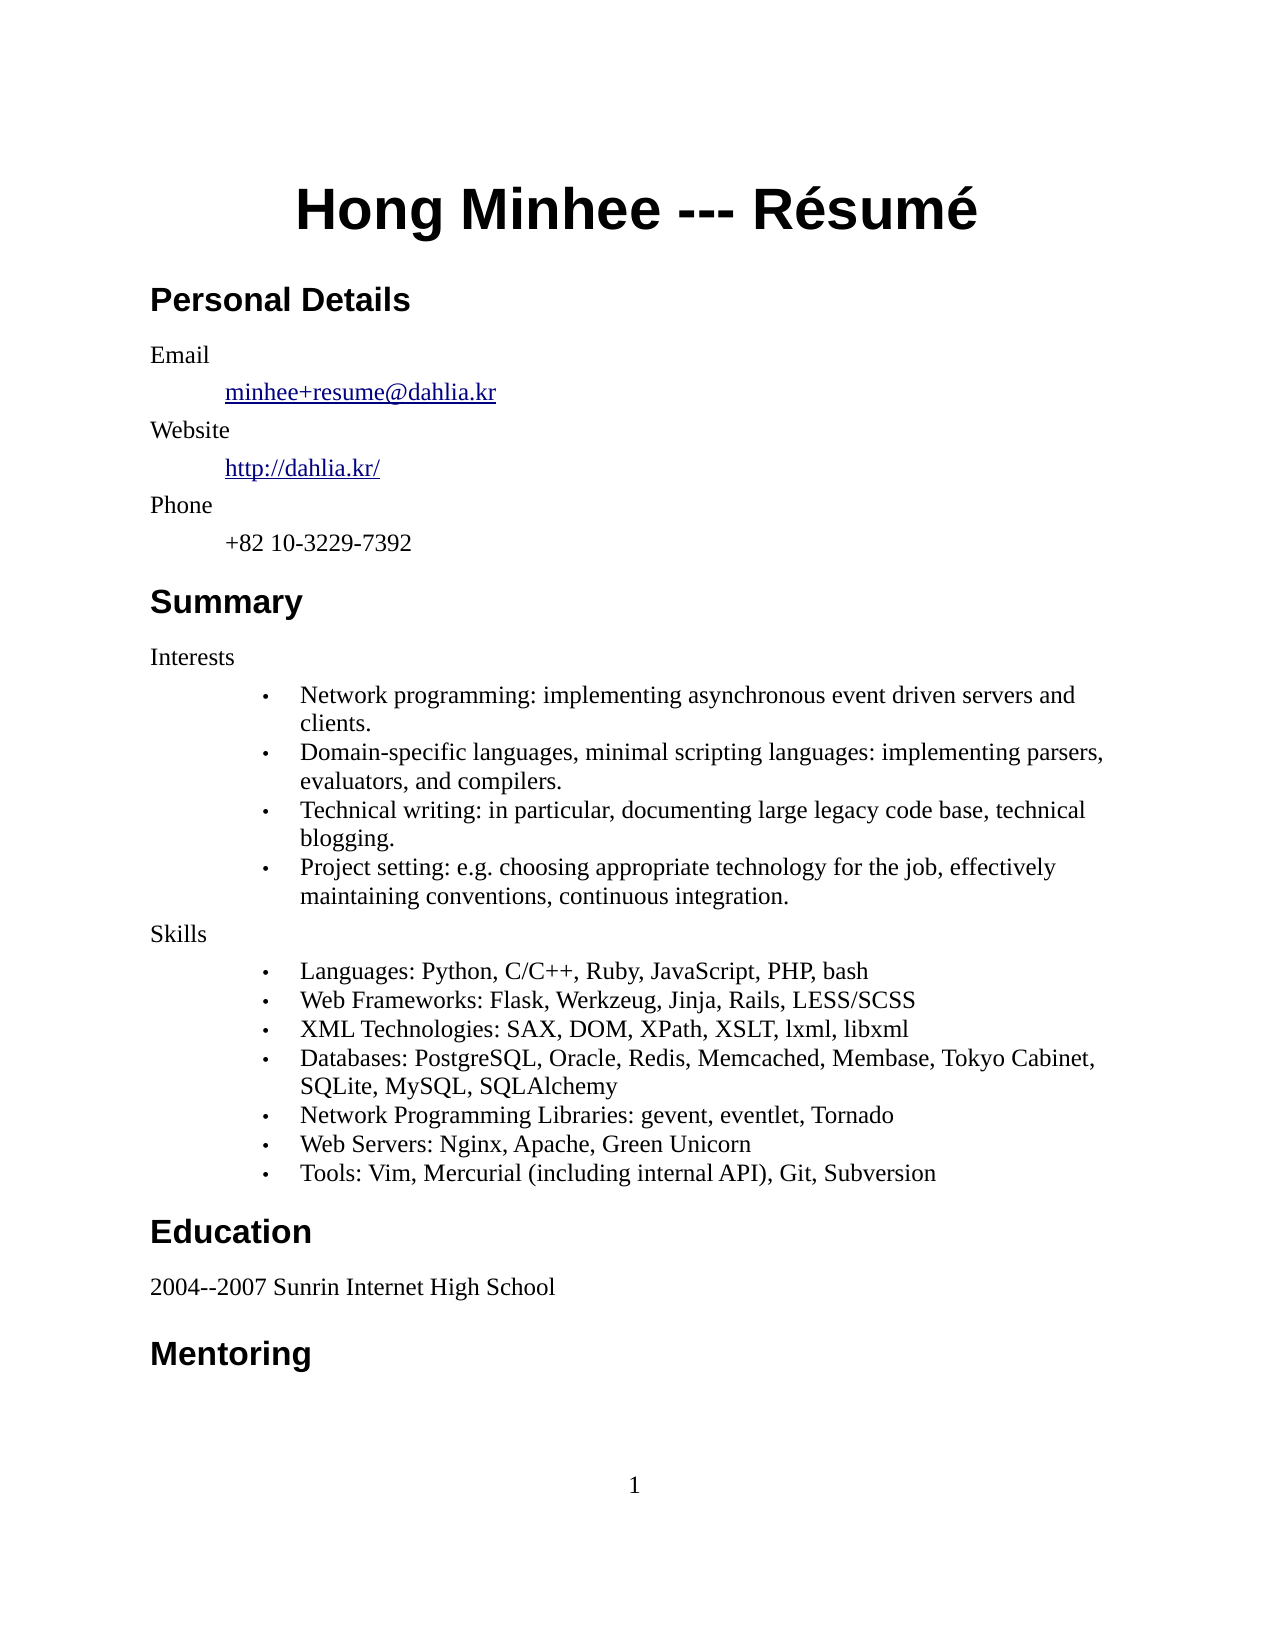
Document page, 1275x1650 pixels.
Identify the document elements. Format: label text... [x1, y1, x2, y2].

subtitle Personal Details [150, 279, 1125, 318]
list Domain-specific languages, minimal scripting languages: implementing parsers, evaluators, and compilers. [262, 737, 1125, 795]
list Technical writing: in particular, documenting large legacy code base, technical blogging. [262, 795, 1125, 852]
title Hong Minhee --- Résumé [150, 175, 1125, 242]
subtitle Summary [150, 582, 1125, 621]
list Tools: Vim, Mercurial (including internal API), Git, Subversion [262, 1158, 1125, 1186]
list Web Frameworks: Flask, Werkzeug, Jinja, Rails, LESS/SCSS [262, 985, 1125, 1014]
text minhee+resume@dahlia.kr [225, 377, 1125, 406]
text Email [150, 340, 1125, 368]
list XML Technologies: SAX, DOM, XPath, XSLT, lxml, libxml [262, 1014, 1125, 1043]
text http://dahlia.kr/ [225, 453, 1125, 482]
list Network programming: implementing asynchronous event driven servers and clients. [262, 680, 1125, 737]
list Web Servers: Nginx, Apache, Green Unicorn [262, 1129, 1125, 1158]
list Languages: Python, C/C++, Ruby, JavaScript, PHP, bash [262, 956, 1125, 985]
text Website [150, 415, 1125, 444]
list Project setting: e.g. choosing appropriate technology for the job, effectively maintaining conventions, continuous integration. [262, 852, 1125, 910]
list Databases: PostgreSQL, Oracle, Redis, Memcached, Membase, Tokyo Cabinet, SQLite, MySQL, SQLAlchemy [262, 1043, 1125, 1100]
text +82 10-3229-7392 [225, 528, 1125, 557]
subtitle Mentoring [150, 1334, 1125, 1373]
text 2004--2007 Sunrin Internet High School [150, 1272, 1125, 1300]
subtitle Education [150, 1211, 1125, 1250]
list Network Programming Libraries: gevent, eventlet, Tornado [262, 1100, 1125, 1129]
text Phone [150, 491, 1125, 519]
text Skills [150, 919, 1125, 947]
text Interests [150, 642, 1125, 671]
